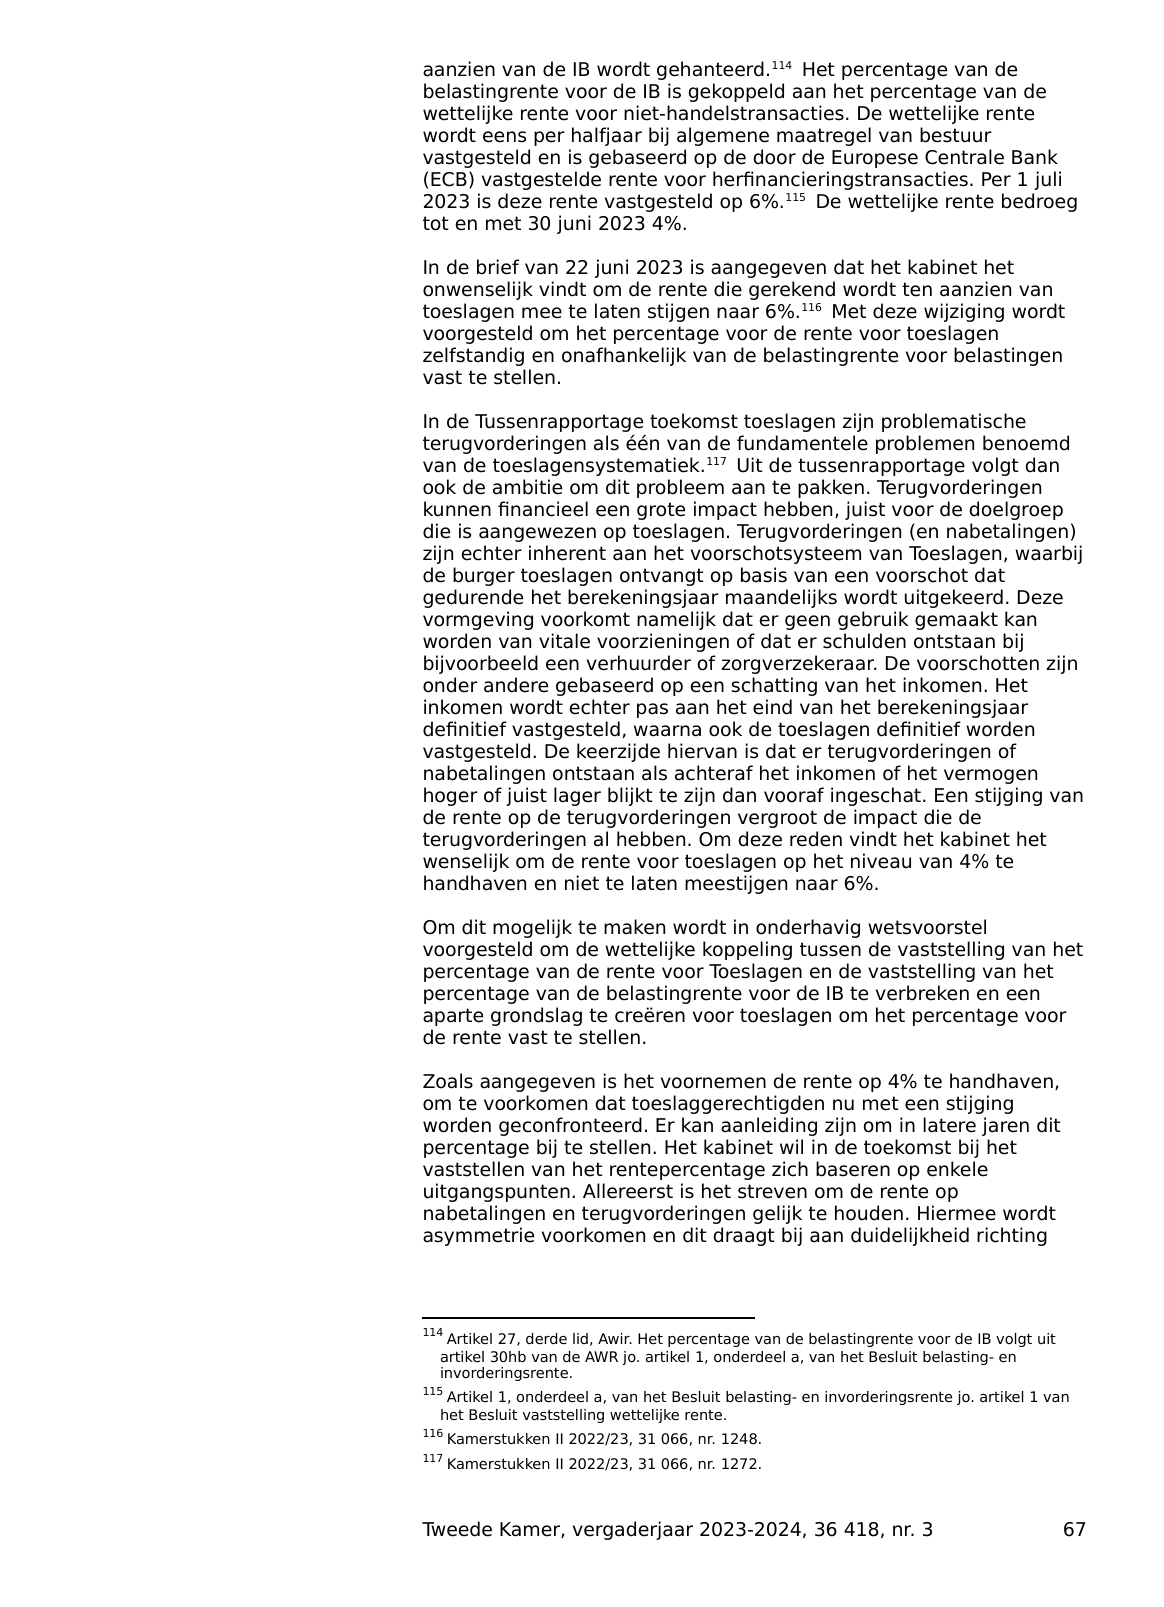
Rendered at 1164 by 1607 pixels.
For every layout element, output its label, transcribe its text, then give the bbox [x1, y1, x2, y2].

text Kamerstukken II 2022/23, 31 066, nr. 1272. [422, 1452, 1087, 1474]
text Om dit mogelijk te maken wordt in onderhavig wetsvoorstel voorgesteld om de wettelijke koppeling tussen de vaststelling van het percentage van de rente voor Toeslagen en de vaststelling van het percentage van de belastingrente voor de IB te verbreken en een aparte grondslag te creëren voor toeslagen om het percentage voor de rente vast te stellen. [422, 917, 1087, 1049]
text In de Tussenrapportage toekomst toeslagen zijn problematische terugvorderingen als één van de fundamentele problemen benoemd van de toeslagensystematiek. Uit de tussenrapportage volgt dan ook de ambitie om dit probleem aan te pakken. Terugvorderingen kunnen financieel een grote impact hebben, juist voor de doelgroep die is aangewezen op toeslagen. Terugvorderingen (en nabetalingen) zijn echter inherent aan het voorschotsysteem van Toeslagen, waarbij de burger toeslagen ontvangt op basis van een voorschot dat gedurende het berekeningsjaar maandelijks wordt uitgekeerd. Deze vormgeving voorkomt namelijk dat er geen gebruik gemaakt kan worden van vitale voorzieningen of dat er schulden ontstaan bij bijvoorbeeld een verhuurder of zorgverzekeraar. De voorschotten zijn onder andere gebaseerd op een schatting van het inkomen. Het inkomen wordt echter pas aan het eind van het berekeningsjaar definitief vastgesteld, waarna ook de toeslagen definitief worden vastgesteld. De keerzijde hiervan is dat er terugvorderingen of nabetalingen ontstaan als achteraf het inkomen of het vermogen hoger of juist lager blijkt te zijn dan vooraf ingeschat. Een stijging van de rente op de terugvorderingen vergroot de impact die de terugvorderingen al hebben. Om deze reden vindt het kabinet het wenselijk om de rente voor toeslagen op het niveau van 4% te handhaven en niet te laten meestijgen naar 6%. [422, 411, 1087, 895]
text Zoals aangegeven is het voornemen de rente op 4% te handhaven, om te voorkomen dat toeslaggerechtigden nu met een stijging worden geconfronteerd. Er kan aanleiding zijn om in latere jaren dit percentage bij te stellen. Het kabinet wil in de toekomst bij het vaststellen van het rentepercentage zich baseren op enkele uitgangspunten. Allereerst is het streven om de rente op nabetalingen en terugvorderingen gelijk te houden. Hiermee wordt asymmetrie voorkomen en dit draagt bij aan duidelijkheid richting [422, 1071, 1087, 1247]
text In de brief van 22 juni 2023 is aangegeven dat het kabinet het onwenselijk vindt om de rente die gerekend wordt ten aanzien van toeslagen mee te laten stijgen naar 6%. Met deze wijziging wordt voorgesteld om het percentage voor de rente voor toeslagen zelfstandig en onafhankelijk van de belastingrente voor belastingen vast te stellen. [422, 257, 1087, 389]
text Kamerstukken II 2022/23, 31 066, nr. 1248. [422, 1427, 1087, 1449]
text Artikel 1, onderdeel a, van het Besluit belasting- en invorderingsrente jo. artikel 1 van het Besluit vaststelling wettelijke rente. [422, 1385, 1087, 1424]
text aanzien van de IB wordt gehanteerd. Het percentage van de belastingrente voor de IB is gekoppeld aan het percentage van de wettelijke rente voor niet-handelstransacties. De wettelijke rente wordt eens per halfjaar bij algemene maatregel van bestuur vastgesteld en is gebaseerd op de door de Europese Centrale Bank (ECB) vastgestelde rente voor herfinancieringstransacties. Per 1 juli 2023 is deze rente vastgesteld op 6%. De wettelijke rente bedroeg tot en met 30 juni 2023 4%. [422, 59, 1087, 235]
text Artikel 27, derde lid, Awir. Het percentage van de belastingrente voor de IB volgt uit artikel 30hb van de AWR jo. artikel 1, onderdeel a, van het Besluit belasting- en invorderingsrente. [422, 1327, 1087, 1382]
